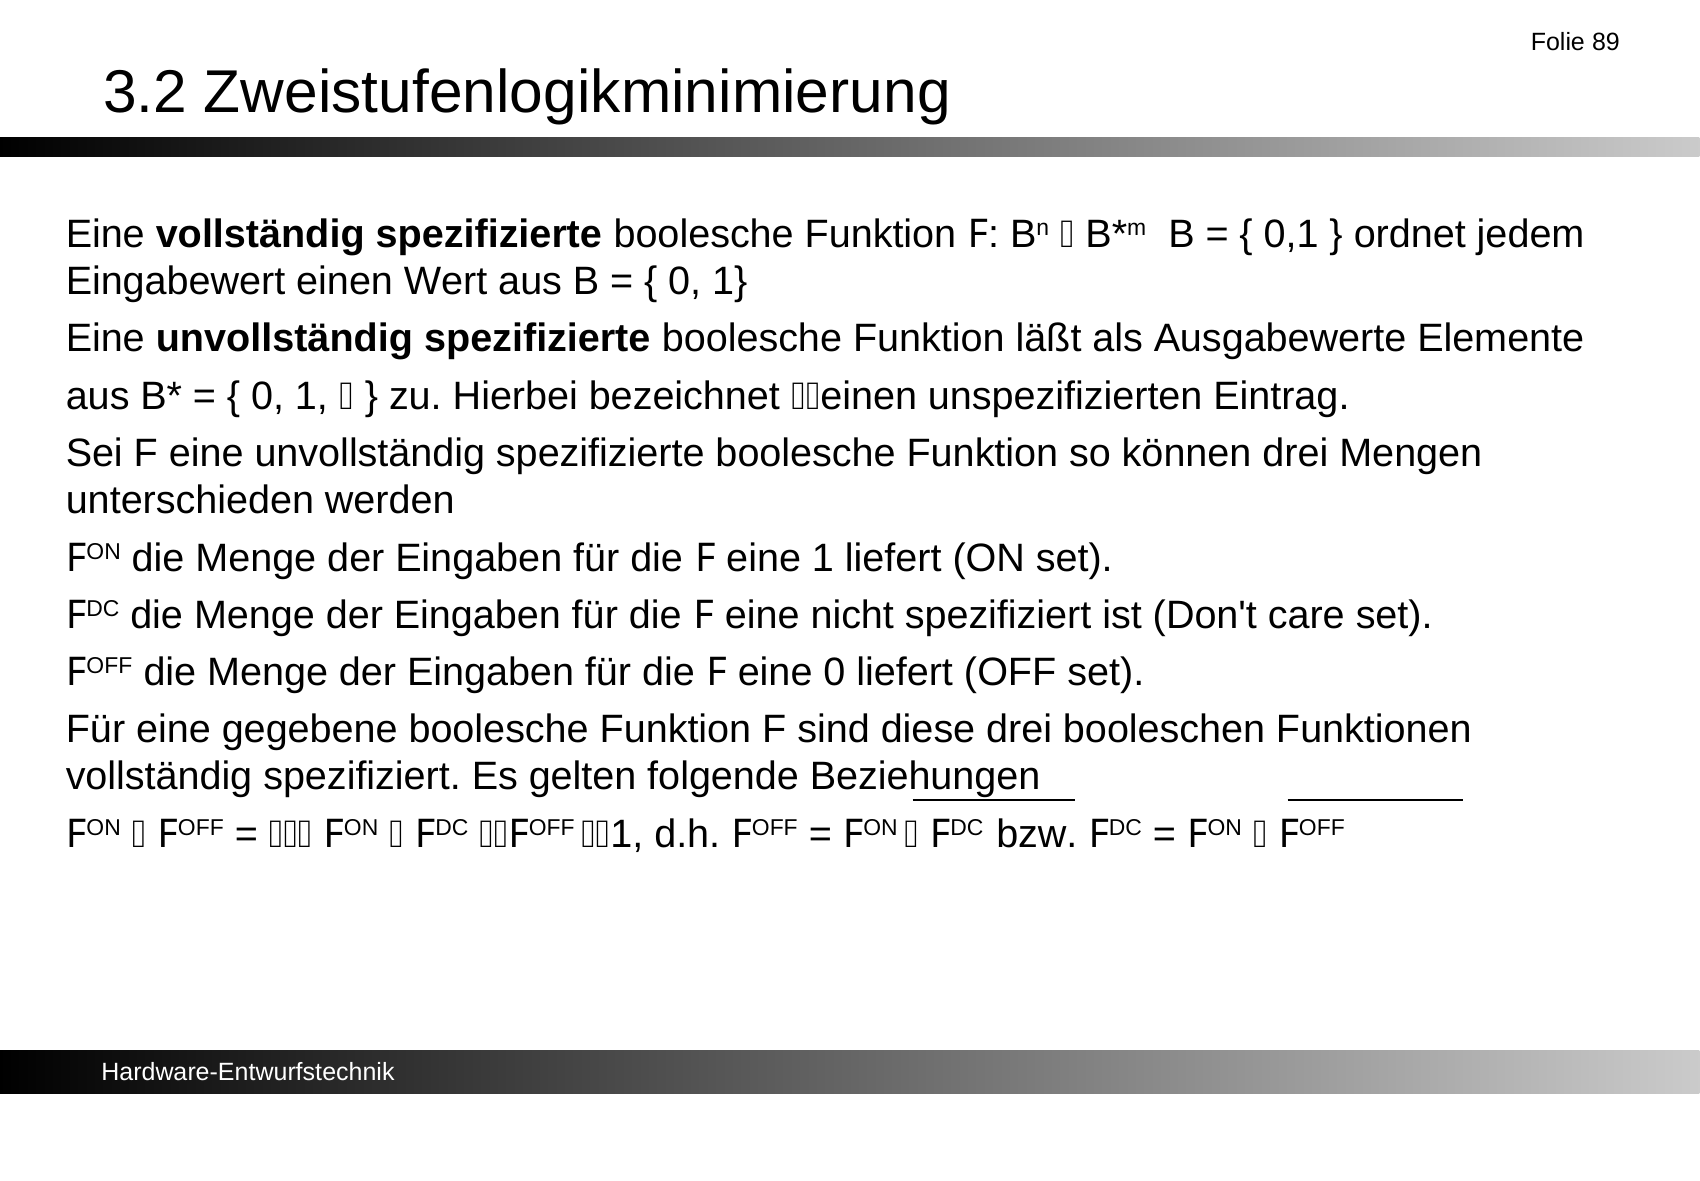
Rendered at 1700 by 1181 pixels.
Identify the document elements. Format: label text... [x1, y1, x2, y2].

list Eine vollständig spezifizierte boolesche Funktion F: Bn  B*m B = { 0,1 } ordnet jedem Eingabewert einen Wert aus B = { 0, 1} Eine unvollständig spezifizierte boolesche Funktion läßt als Ausgabewerte Elemente aus B* = { 0, 1,  } zu. Hierbei bezeichnet einen unspezifizierten Eintrag. Sei F eine unvollständig spezifizierte boolesche Funktion so können drei Mengen unterschieden werden FON die Menge der Eingaben für die F eine 1 liefert (ON set). FDC die Menge der Eingaben für die F eine nicht spezifiziert ist (Don't care set). FOFF die Menge der Eingaben für die F eine 0 liefert (OFF set). Für eine gegebene boolesche Funktion F sind diese drei booleschen Funktionen vollständig spezifiziert. Es gelten folgende Beziehungen FON  FOFF =  FON  FDC FOFF 1, d.h. FOFF = FON  FDC bzw. FDC = FON  FOFF [50, 200, 1663, 1019]
title 3.2 Zweistufenlogikminimierung [87, 36, 1421, 142]
